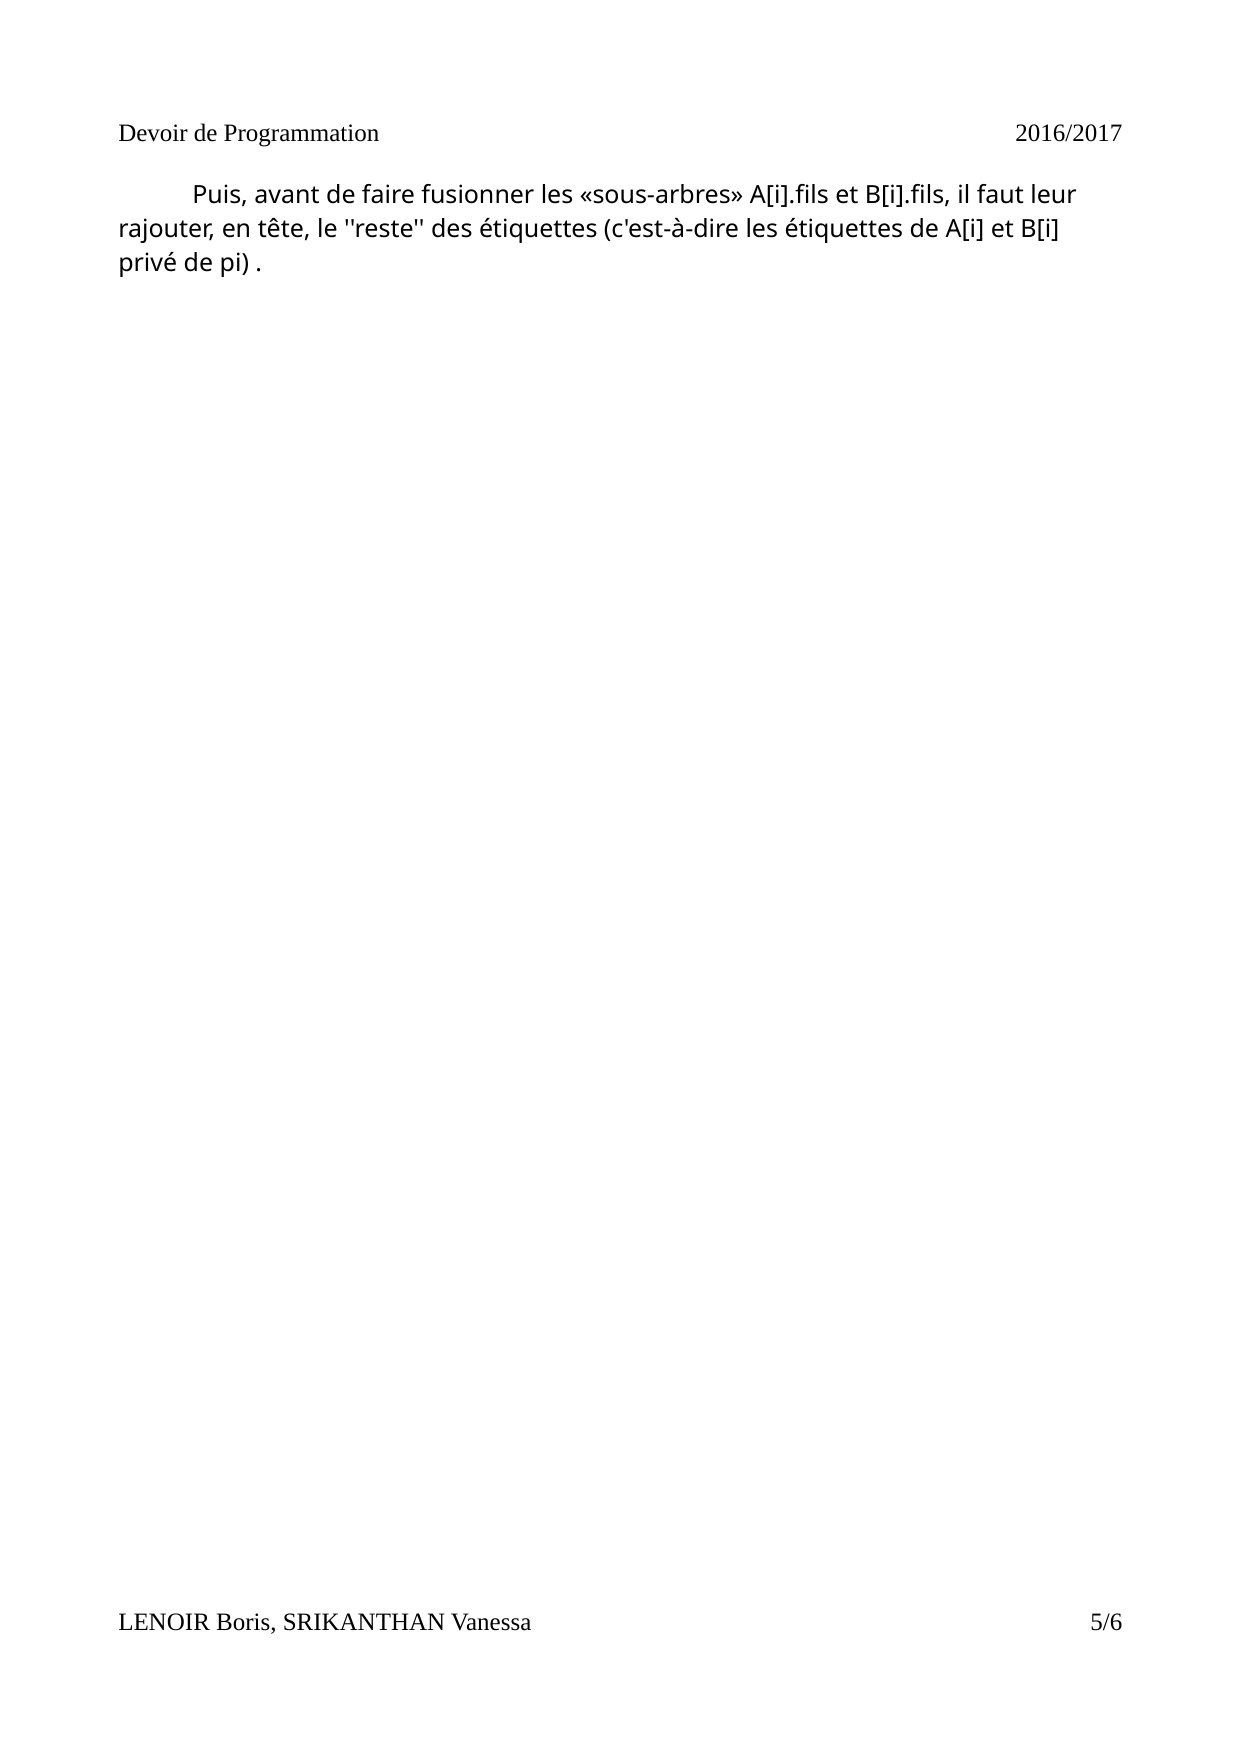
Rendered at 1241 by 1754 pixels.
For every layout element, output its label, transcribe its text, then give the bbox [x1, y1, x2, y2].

text Puis, avant de faire fusionner les «sous-arbres» A[i].fils et B[i].fils, il faut leur rajouter, en tête, le ''reste'' des étiquettes (c'est-à-dire les étiquettes de A[i] et B[i] privé de pi) . [118, 176, 1122, 278]
